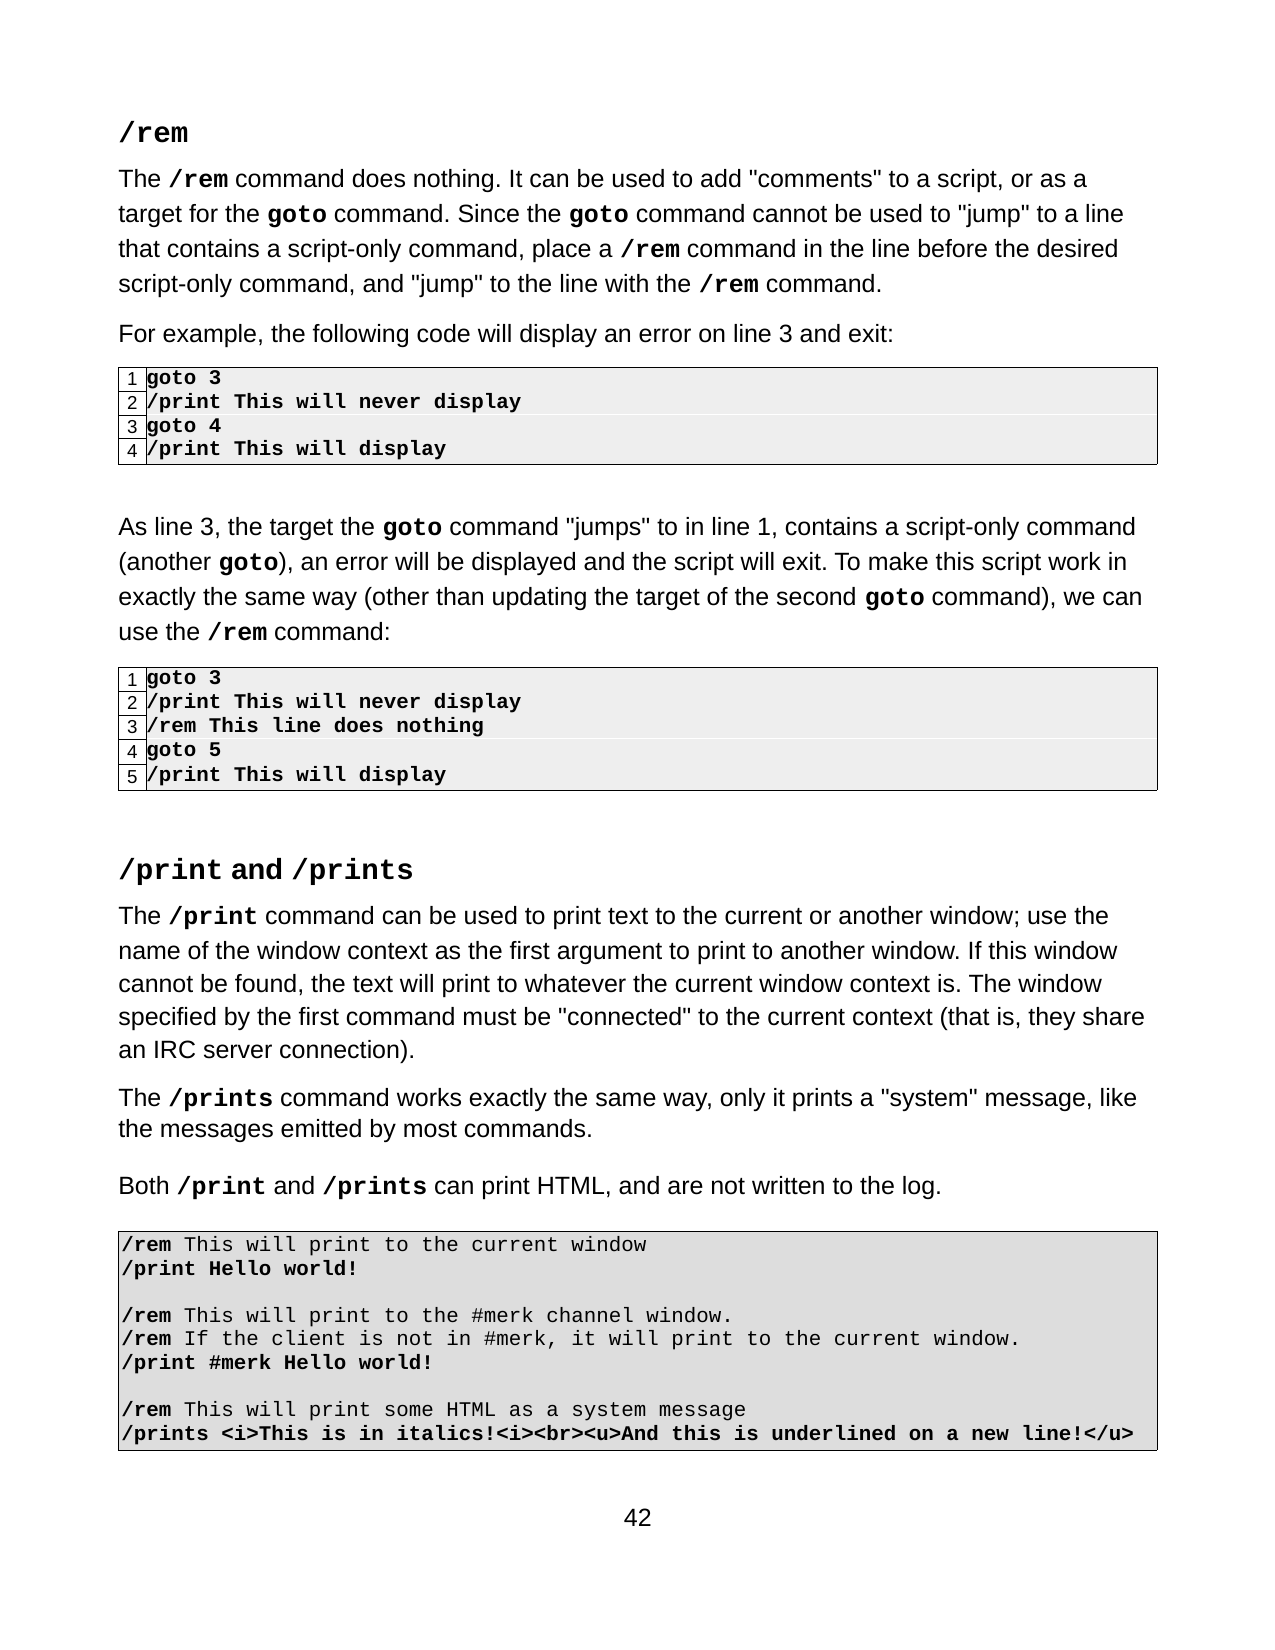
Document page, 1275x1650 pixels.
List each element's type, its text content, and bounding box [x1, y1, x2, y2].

text Both /print and /prints can print HTML, and are not written to the log. [118, 1171, 1157, 1202]
table_cell 2 [119, 692, 146, 715]
table_cell 5 [119, 765, 146, 790]
table_cell /print This will never display [147, 391, 1157, 414]
text As line 3, the target the goto command "jumps" to in line 1, contains a script-only command (another goto), an error will be displayed and the script will exit. To make this script work in exactly the same way (other than updating the target of the second goto command), we can use the /rem command: [118, 512, 1157, 648]
subtitle /print and /prints [118, 852, 1157, 888]
subtitle /rem [118, 118, 1157, 151]
table_header goto 3 [147, 368, 1157, 391]
table_cell /print This will display [147, 438, 1157, 464]
table_cell /print This will never display [147, 691, 1157, 715]
table_header 1 [119, 368, 146, 391]
table_cell 3 [119, 416, 146, 438]
table_header /rem This will print to the current window /print Hello world! /rem This will print to the #merk channel window. /rem If the client is not in #merk, it will print to the current window. /print #merk Hello world! /rem This will print some HTML as a system message /prints <i>This is in italics!<i><br><u>And this is underlined on a new line!</u> [119, 1232, 1157, 1450]
table_cell /print This will display [147, 764, 1157, 790]
table_cell goto 4 [147, 415, 1157, 438]
table_cell 2 [119, 392, 146, 414]
table_header 1 [119, 668, 146, 691]
text The /print command can be used to print text to the current or another window; use the name of the window context as the first argument to print to another window. If this window cannot be found, the text will print to whatever the current window context is. The window specified by the first command must be "connected" to the current context (that is, they share an IRC server connection). [118, 901, 1157, 1064]
table_cell 4 [119, 439, 146, 464]
text The /prints command works exactly the same way, only it prints a "system" message, like the messages emitted by most commands. [118, 1083, 1157, 1142]
table_cell /rem This line does nothing [147, 715, 1157, 738]
table_cell 4 [119, 740, 146, 764]
table_cell 3 [119, 716, 146, 738]
table_header goto 3 [147, 668, 1157, 691]
table_cell goto 5 [147, 739, 1157, 764]
text The /rem command does nothing. It can be used to add "comments" to a script, or as a target for the goto command. Since the goto command cannot be used to "jump" to a line that contains a script-only command, place a /rem command in the line before the desired script-only command, and "jump" to the line with the /rem command. [118, 164, 1157, 300]
text For example, the following code will display an error on line 3 and exit: [118, 319, 1157, 348]
